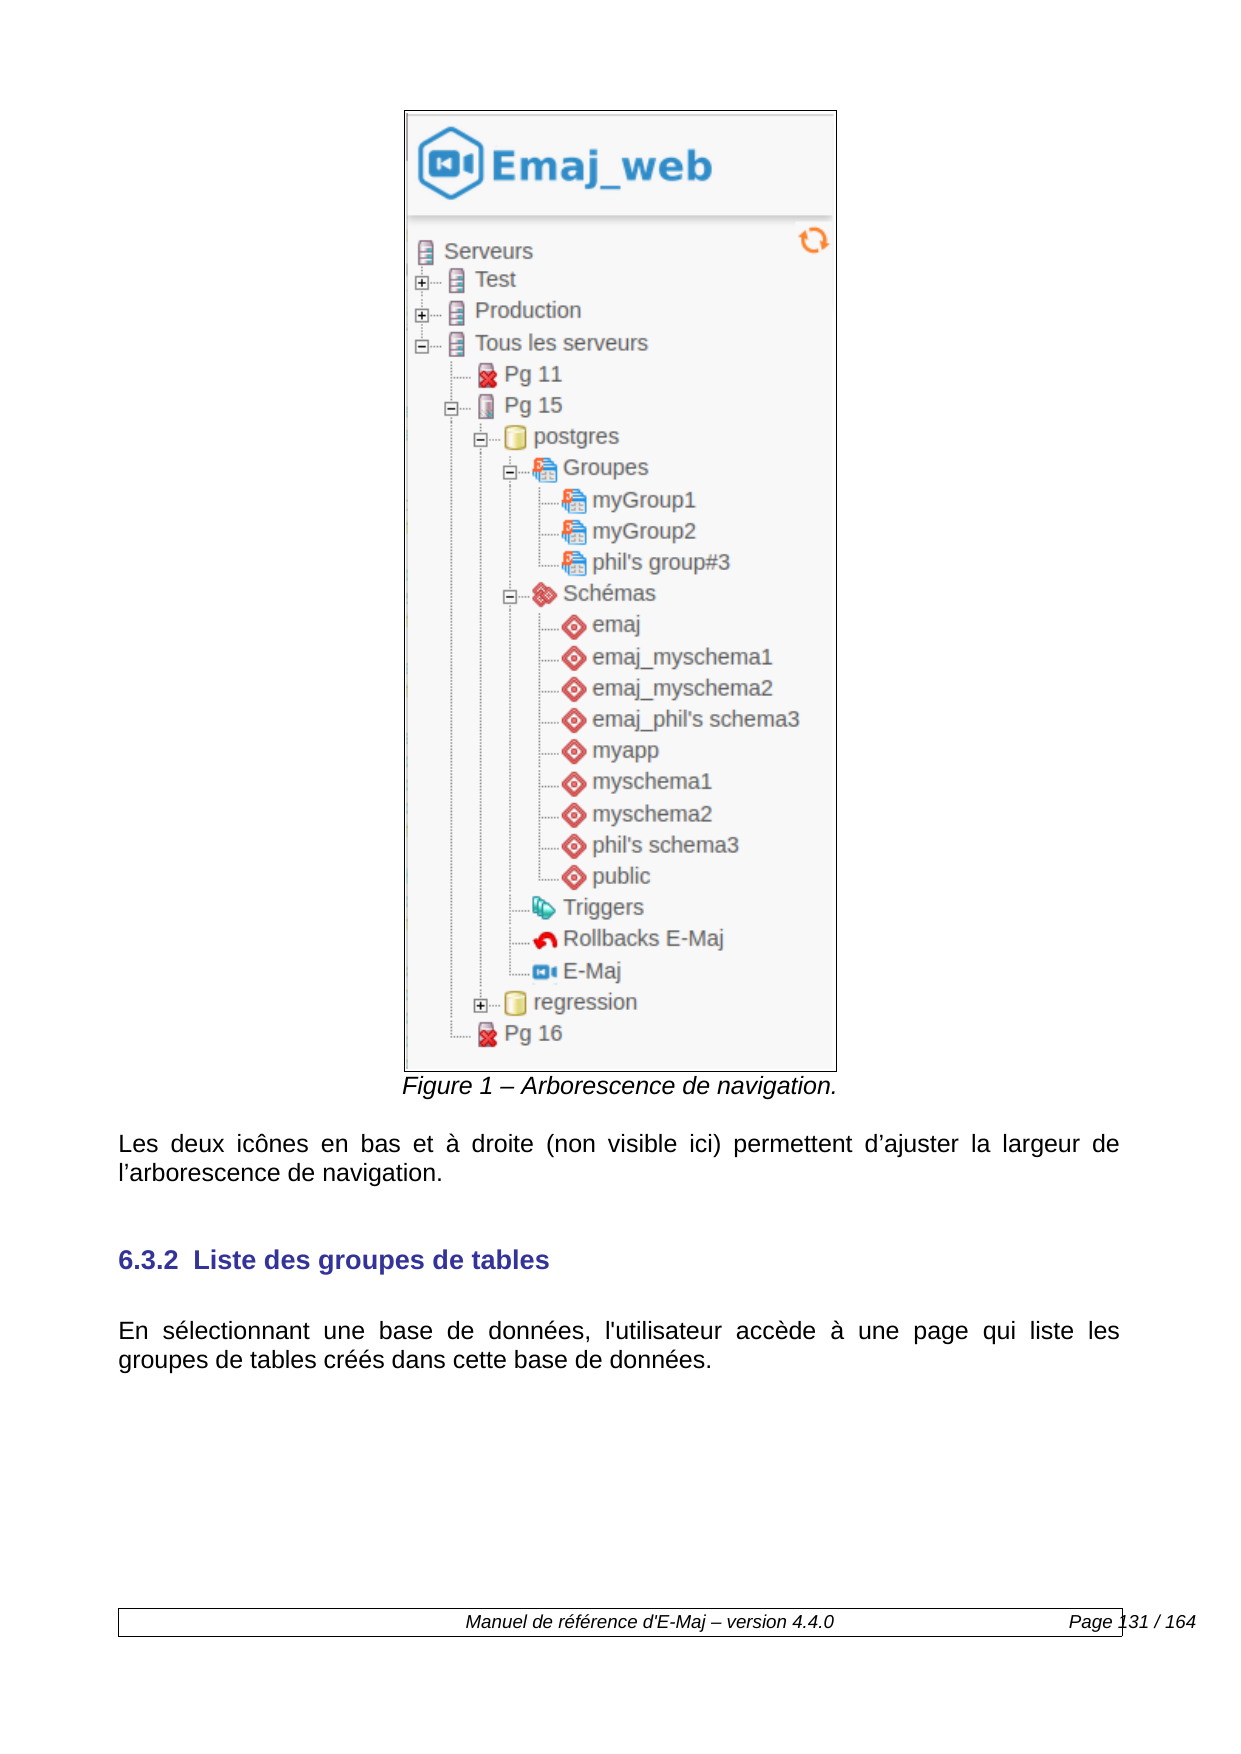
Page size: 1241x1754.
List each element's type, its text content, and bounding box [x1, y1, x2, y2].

text Figure 1 – Arborescence de navigation. [118, 927, 1122, 1100]
subtitle Liste des groupes de tables [118, 1244, 1122, 1275]
text Les deux icônes en bas et à droite (non visible ici) permettent d’ajuster la largeur de l’arborescence de navigation. [118, 1129, 1122, 1186]
text En sélectionnant une base de données, l'utilisateur accède à une page qui liste les groupes de tables créés dans cette base de données. [118, 1316, 1122, 1374]
picture [406, 113, 834, 1069]
